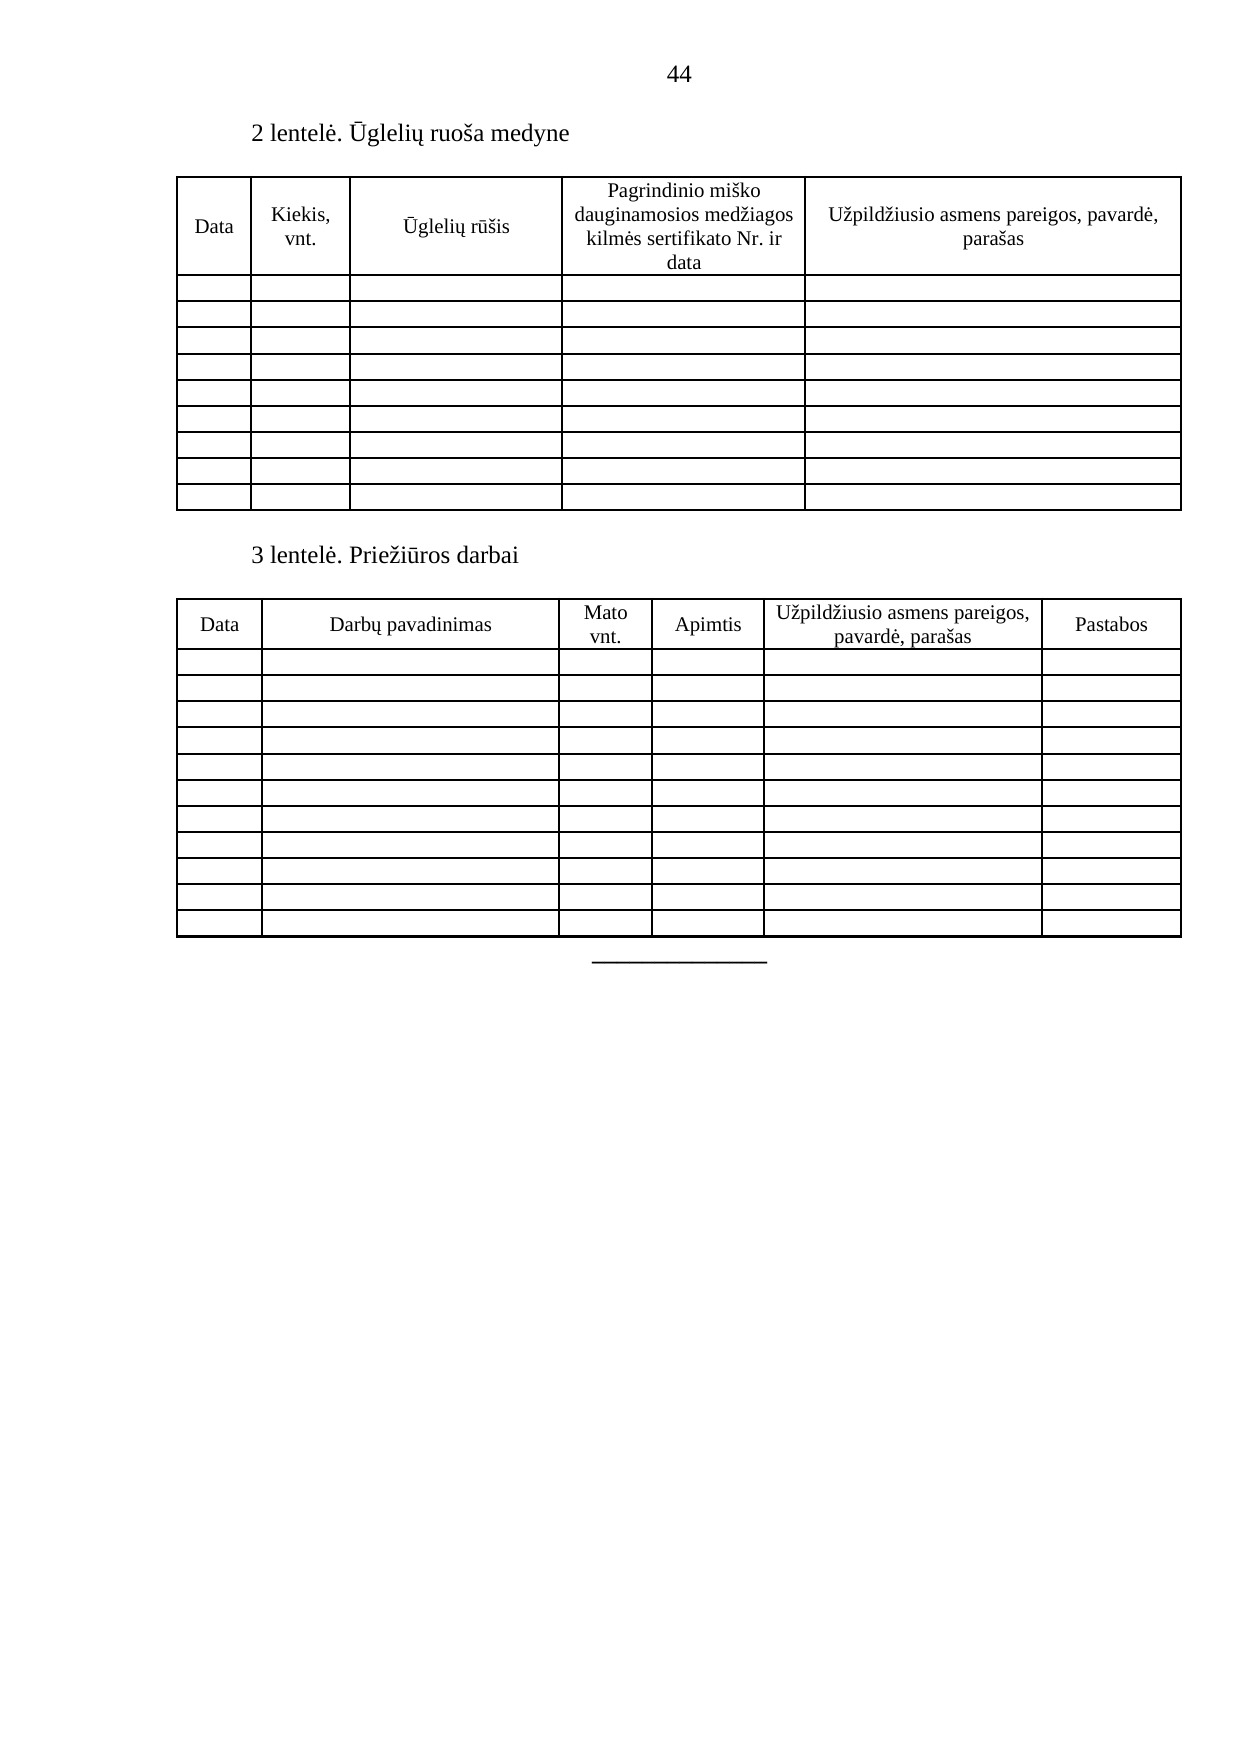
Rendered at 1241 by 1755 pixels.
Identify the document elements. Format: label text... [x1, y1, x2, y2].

table_cell [263, 728, 558, 752]
table_cell [563, 302, 804, 326]
table_cell [252, 355, 349, 378]
table_cell [252, 381, 349, 405]
table_cell [263, 833, 558, 857]
table_cell [263, 859, 558, 883]
table_cell [560, 807, 651, 831]
table_cell [1043, 676, 1180, 700]
table_cell [1043, 650, 1180, 674]
table_cell [252, 485, 349, 509]
table_cell [653, 911, 763, 935]
table_cell [351, 302, 561, 326]
table_cell [560, 650, 651, 674]
table_cell [351, 328, 561, 352]
table_cell [263, 702, 558, 726]
table_cell [178, 833, 261, 857]
table_cell [560, 728, 651, 752]
table_header Ūglelių rūšis [351, 178, 561, 274]
table_cell [178, 355, 250, 378]
table_cell [1043, 807, 1180, 831]
table_cell [560, 911, 651, 935]
table_header Pagrindinio miško dauginamosios medžiagos kilmės sertifikato Nr. ir data [563, 178, 804, 274]
table_header Data [178, 600, 261, 648]
table_cell [765, 755, 1041, 778]
table_cell [765, 833, 1041, 857]
table_cell [178, 407, 250, 431]
table_cell [765, 702, 1041, 726]
table_cell [263, 650, 558, 674]
table_cell [560, 676, 651, 700]
table_cell [560, 755, 651, 778]
table_cell [1043, 833, 1180, 857]
table_header Mato vnt. [560, 600, 651, 648]
table_cell [178, 859, 261, 883]
table_cell [765, 859, 1041, 883]
table_cell [178, 755, 261, 778]
table_cell [263, 755, 558, 778]
table_header Apimtis [653, 600, 763, 648]
table_cell [178, 911, 261, 935]
table_cell [560, 781, 651, 805]
table_cell [806, 302, 1180, 326]
table_cell [806, 381, 1180, 405]
text 3 lentelė. Priežiūros darbai [177, 540, 1181, 569]
table_cell [765, 807, 1041, 831]
table_header Užpildžiusio asmens pareigos, pavardė, parašas [806, 178, 1180, 274]
table_cell [563, 355, 804, 378]
table_cell [563, 328, 804, 352]
table_cell [178, 885, 261, 909]
table_cell [351, 485, 561, 509]
table_cell [765, 728, 1041, 752]
table_cell [653, 676, 763, 700]
table_cell [653, 807, 763, 831]
table_cell [178, 302, 250, 326]
table_cell [653, 885, 763, 909]
table_cell [765, 885, 1041, 909]
table_cell [806, 355, 1180, 378]
table_cell [252, 407, 349, 431]
table_cell [653, 702, 763, 726]
text 2 lentelė. Ūglelių ruoša medyne [177, 118, 1181, 147]
table_cell [263, 781, 558, 805]
table_cell [560, 702, 651, 726]
table_cell [765, 676, 1041, 700]
table_cell [351, 355, 561, 378]
table_cell [560, 885, 651, 909]
table_cell [351, 407, 561, 431]
table_header Užpildžiusio asmens pareigos, pavardė, parašas [765, 600, 1041, 648]
table_cell [563, 485, 804, 509]
table_cell [178, 781, 261, 805]
table_cell [1043, 859, 1180, 883]
table_cell [178, 276, 250, 300]
table_cell [806, 407, 1180, 431]
table_cell [765, 650, 1041, 674]
table_cell [765, 911, 1041, 935]
table_cell [178, 459, 250, 483]
table_cell [563, 276, 804, 300]
table_cell [653, 650, 763, 674]
table_cell [806, 328, 1180, 352]
table_header Darbų pavadinimas [263, 600, 558, 648]
table_cell [653, 781, 763, 805]
text ______________ [177, 938, 1181, 966]
table_cell [252, 302, 349, 326]
table_cell [252, 459, 349, 483]
table_cell [178, 807, 261, 831]
table_cell [806, 459, 1180, 483]
table_cell [653, 728, 763, 752]
table_cell [178, 650, 261, 674]
table_cell [178, 676, 261, 700]
table_cell [806, 276, 1180, 300]
table_cell [563, 407, 804, 431]
table_cell [1043, 885, 1180, 909]
table_cell [563, 381, 804, 405]
table_cell [178, 728, 261, 752]
table_cell [178, 433, 250, 457]
table_cell [351, 433, 561, 457]
table_cell [263, 807, 558, 831]
table_cell [806, 433, 1180, 457]
table_cell [351, 381, 561, 405]
table_cell [178, 702, 261, 726]
table_cell [563, 433, 804, 457]
table_cell [351, 276, 561, 300]
table_cell [560, 859, 651, 883]
table_header Kiekis, vnt. [252, 178, 349, 274]
table_cell [653, 833, 763, 857]
table_cell [178, 328, 250, 352]
table_cell [252, 276, 349, 300]
table_cell [351, 459, 561, 483]
table_cell [263, 676, 558, 700]
table_cell [560, 833, 651, 857]
table_cell [1043, 781, 1180, 805]
table_cell [1043, 702, 1180, 726]
table_header Data [178, 178, 250, 274]
table_header Pastabos [1043, 600, 1180, 648]
table_cell [178, 381, 250, 405]
table_cell [1043, 755, 1180, 778]
table_cell [252, 433, 349, 457]
table_cell [653, 755, 763, 778]
table_cell [263, 911, 558, 935]
table_cell [1043, 728, 1180, 752]
table_cell [178, 485, 250, 509]
table_cell [263, 885, 558, 909]
table_cell [765, 781, 1041, 805]
table_cell [1043, 911, 1180, 935]
table_cell [252, 328, 349, 352]
table_cell [563, 459, 804, 483]
table_cell [653, 859, 763, 883]
table_cell [806, 485, 1180, 509]
